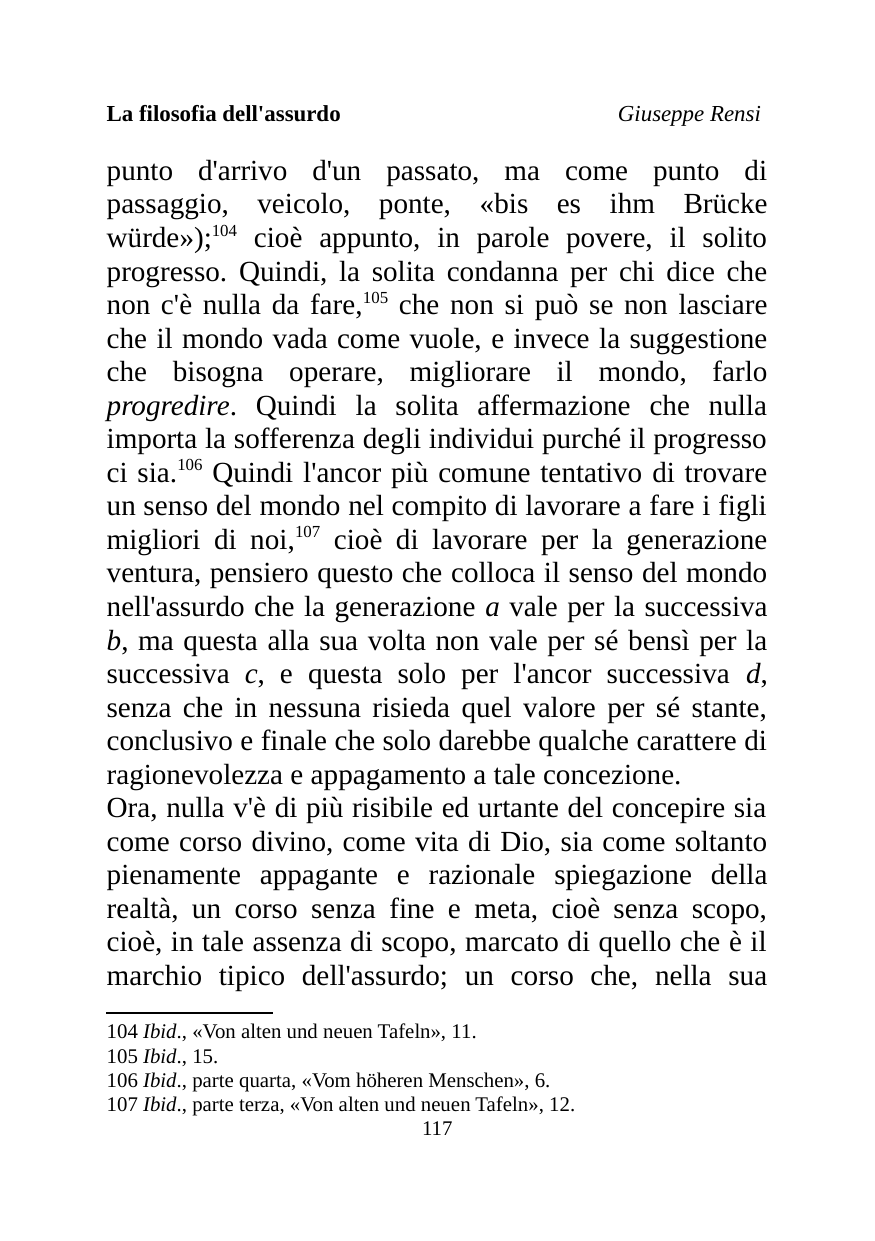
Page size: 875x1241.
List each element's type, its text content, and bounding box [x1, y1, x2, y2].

text punto d'arrivo d'un passato, ma come punto di passaggio, veicolo, ponte, «bis es ihm Brücke würde»); cioè appunto, in parole povere, il solito progresso. Quindi, la solita condanna per chi dice che non c'è nulla da fare, che non si può se non lasciare che il mondo vada come vuole, e invece la suggestione che bisogna operare, migliorare il mondo, farlo progredire. Quindi la solita affermazione che nulla importa la sofferenza degli individui purché il progresso ci sia. Quindi l'ancor più comune tentativo di trovare un senso del mondo nel compito di lavorare a fare i figli migliori di noi, cioè di lavorare per la generazione ventura, pensiero questo che colloca il senso del mondo nell'assurdo che la generazione a vale per la successiva b, ma questa alla sua volta non vale per sé bensì per la successiva c, e questa solo per l'ancor successiva d, senza che in nessuna risieda quel valore per sé stante, conclusivo e finale che solo darebbe qualche carattere di ragionevolezza e appagamento a tale concezione. [106, 153, 768, 790]
text Ibid., «Von alten und neuen Tafeln», 11. [106, 1019, 768, 1043]
text Ibid., parte terza, «Von alten und neuen Tafeln», 12. [106, 1092, 768, 1116]
text Ibid., 15. [106, 1043, 768, 1068]
text Ibid., parte quarta, «Vom höheren Menschen», 6. [106, 1068, 768, 1092]
text Ora, nulla v'è di più risibile ed urtante del concepire sia come corso divino, come vita di Dio, sia come soltanto pienamente appagante e razionale spiegazione della realtà, un corso senza fine e meta, cioè senza scopo, cioè, in tale assenza di scopo, marcato di quello che è il marchio tipico dell'assurdo; un corso che, nella sua [106, 790, 768, 992]
